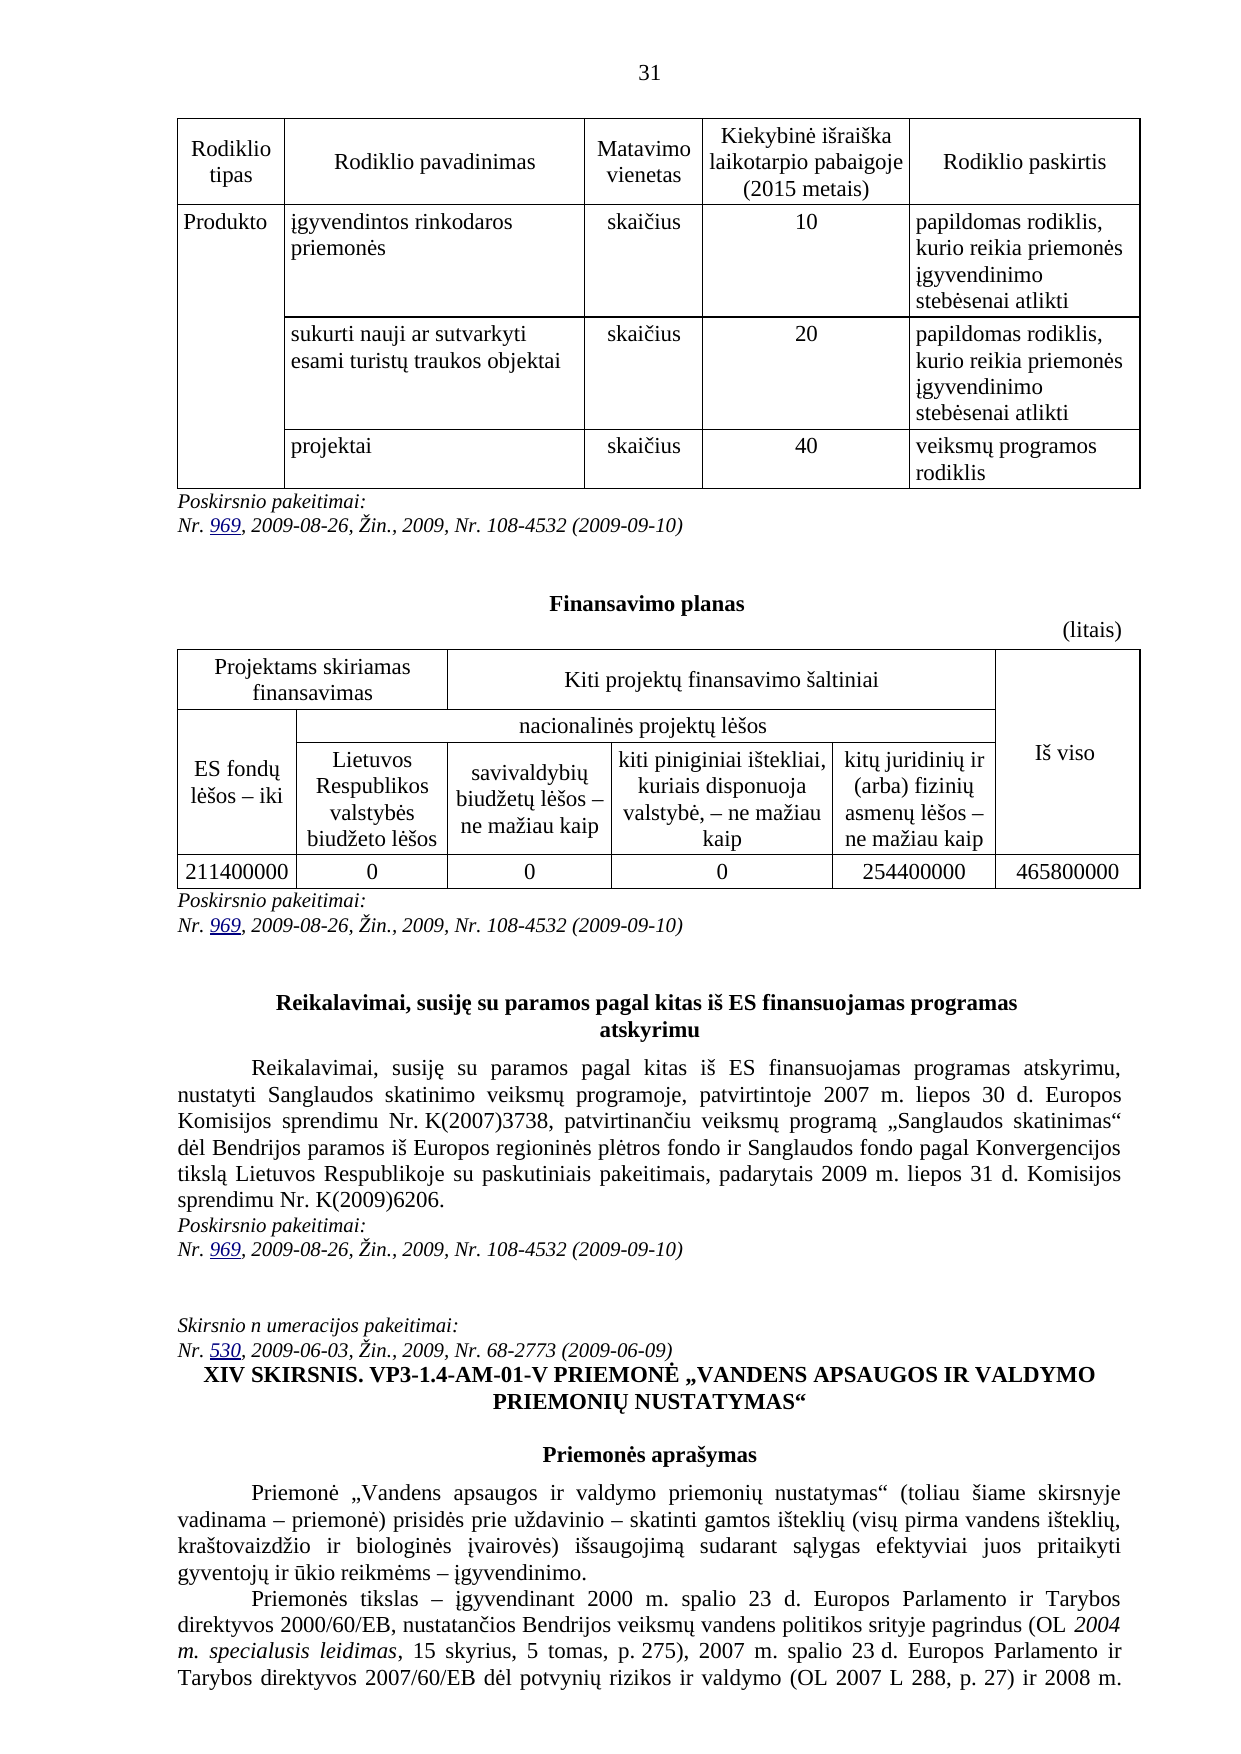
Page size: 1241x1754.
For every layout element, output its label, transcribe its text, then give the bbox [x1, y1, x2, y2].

subtitle XIV sKIRSNIS. VP3-1.4-AM-01-V PRIEMONĖ „VANDENS APSAUGOS IR VALDYMO PRIEMONIŲ NUSTATYMAS“ [177, 1362, 1122, 1414]
table_cell sukurti nauji ar sutvarkyti esami turistų traukos objektai [285, 318, 584, 429]
table_cell 211400000 [178, 855, 296, 887]
table_header Kiti projektų finansavimo šaltiniai [448, 650, 995, 709]
table_cell kiti piniginiai ištekliai, kuriais disponuoja valstybė, – ne mažiau kaip [612, 743, 832, 854]
table_cell nacionalinės projektų lėšos [297, 710, 995, 742]
text Poskirsnio pakeitimai: [177, 1213, 1122, 1237]
table_header Iš viso [996, 650, 1139, 854]
table_cell skaičius [585, 430, 702, 488]
table_cell įgyvendintos rinkodaros priemonės [285, 205, 584, 316]
table_cell papildomas rodiklis, kurio reikia priemonės įgyvendinimo stebėsenai atlikti [910, 318, 1139, 429]
table_cell 10 [703, 205, 909, 316]
table_cell projektai [285, 430, 584, 488]
table_cell 254400000 [833, 855, 995, 887]
table_header Rodiklio pavadinimas [285, 119, 584, 204]
table_header Kiekybinė išraiška laikotarpio pabaigoje (2015 metais) [703, 119, 909, 204]
table_cell papildomas rodiklis, kurio reikia priemonės įgyvendinimo stebėsenai atlikti [910, 205, 1139, 316]
text Skirsnio n umeracijos pakeitimai: [177, 1313, 1122, 1337]
table_header Rodiklio tipas [178, 119, 284, 204]
table_cell 0 [297, 855, 447, 887]
table_cell skaičius [585, 318, 702, 429]
table_cell 0 [448, 855, 611, 887]
table_cell skaičius [585, 205, 702, 316]
table_cell kitų juridinių ir (arba) fizinių asmenų lėšos – ne mažiau kaip [833, 743, 995, 854]
table_cell 465800000 [996, 855, 1139, 887]
text Nr. 969, 2009-08-26, Žin., 2009, Nr. 108-4532 (2009-09-10) [177, 1237, 1122, 1261]
text Poskirsnio pakeitimai: [177, 889, 1122, 912]
table_cell 40 [703, 430, 909, 488]
text Nr. 969, 2009-08-26, Žin., 2009, Nr. 108-4532 (2009-09-10) [177, 912, 1122, 937]
table_cell 20 [703, 318, 909, 429]
table_cell 0 [612, 855, 832, 887]
table_header Projektams skiriamas finansavimas [178, 650, 447, 709]
text Priemonės aprašymas [177, 1441, 1122, 1467]
text Reikalavimai, susiję su paramos pagal kitas iš ES finansuojamas programas atskyrimu [177, 989, 1122, 1042]
text (litais) [177, 616, 1122, 643]
text Priemonės tikslas – įgyvendinant 2000 m. spalio 23 d. Europos Parlamento ir Tarybos direktyvos 2000/60/EB, nustatančios Bendrijos veiksmų vandens politikos srityje pagrindus (OL 2004 m. specialusis leidimas, 15 skyrius, 5 tomas, p. 275), 2007 m. spalio 23 d. Europos Parlamento ir Tarybos direktyvos 2007/60/EB dėl potvynių rizikos ir valdymo (OL 2007 L 288, p. 27) ir 2008 m. [177, 1585, 1122, 1690]
text Poskirsnio pakeitimai: [177, 489, 1122, 513]
table_cell ES fondų lėšos – iki [178, 710, 296, 854]
text Reikalavimai, susiję su paramos pagal kitas iš ES finansuojamas programas atskyrimu, nustatyti Sanglaudos skatinimo veiksmų programoje, patvirtintoje 2007 m. liepos 30 d. Europos Komisijos sprendimu Nr. K(2007)3738, patvirtinančiu veiksmų programą „Sanglaudos skatinimas“ dėl Bendrijos paramos iš Europos regioninės plėtros fondo ir Sanglaudos fondo pagal Konvergencijos tikslą Lietuvos Respublikoje su paskutiniais pakeitimais, padarytais 2009 m. liepos 31 d. Komisijos sprendimu Nr. K(2009)6206. [177, 1054, 1122, 1213]
table_cell savivaldybių biudžetų lėšos – ne mažiau kaip [448, 743, 611, 854]
text Nr. 530, 2009-06-03, Žin., 2009, Nr. 68-2773 (2009-06-09) [177, 1337, 1122, 1362]
table_cell veiksmų programos rodiklis [910, 430, 1139, 488]
table_cell Lietuvos Respublikos valstybės biudžeto lėšos [297, 743, 447, 854]
text Priemonė „Vandens apsaugos ir valdymo priemonių nustatymas“ (toliau šiame skirsnyje vadinama – priemonė) prisidės prie uždavinio – skatinti gamtos išteklių (visų pirma vandens išteklių, kraštovaizdžio ir biologinės įvairovės) išsaugojimą sudarant sąlygas efektyviai juos pritaikyti gyventojų ir ūkio reikmėms – įgyvendinimo. [177, 1479, 1122, 1585]
table_cell Produkto [178, 205, 284, 488]
table_header Matavimo vienetas [585, 119, 702, 204]
table_header Rodiklio paskirtis [910, 119, 1139, 204]
text Nr. 969, 2009-08-26, Žin., 2009, Nr. 108-4532 (2009-09-10) [177, 513, 1122, 537]
text Finansavimo planas [177, 590, 1122, 616]
